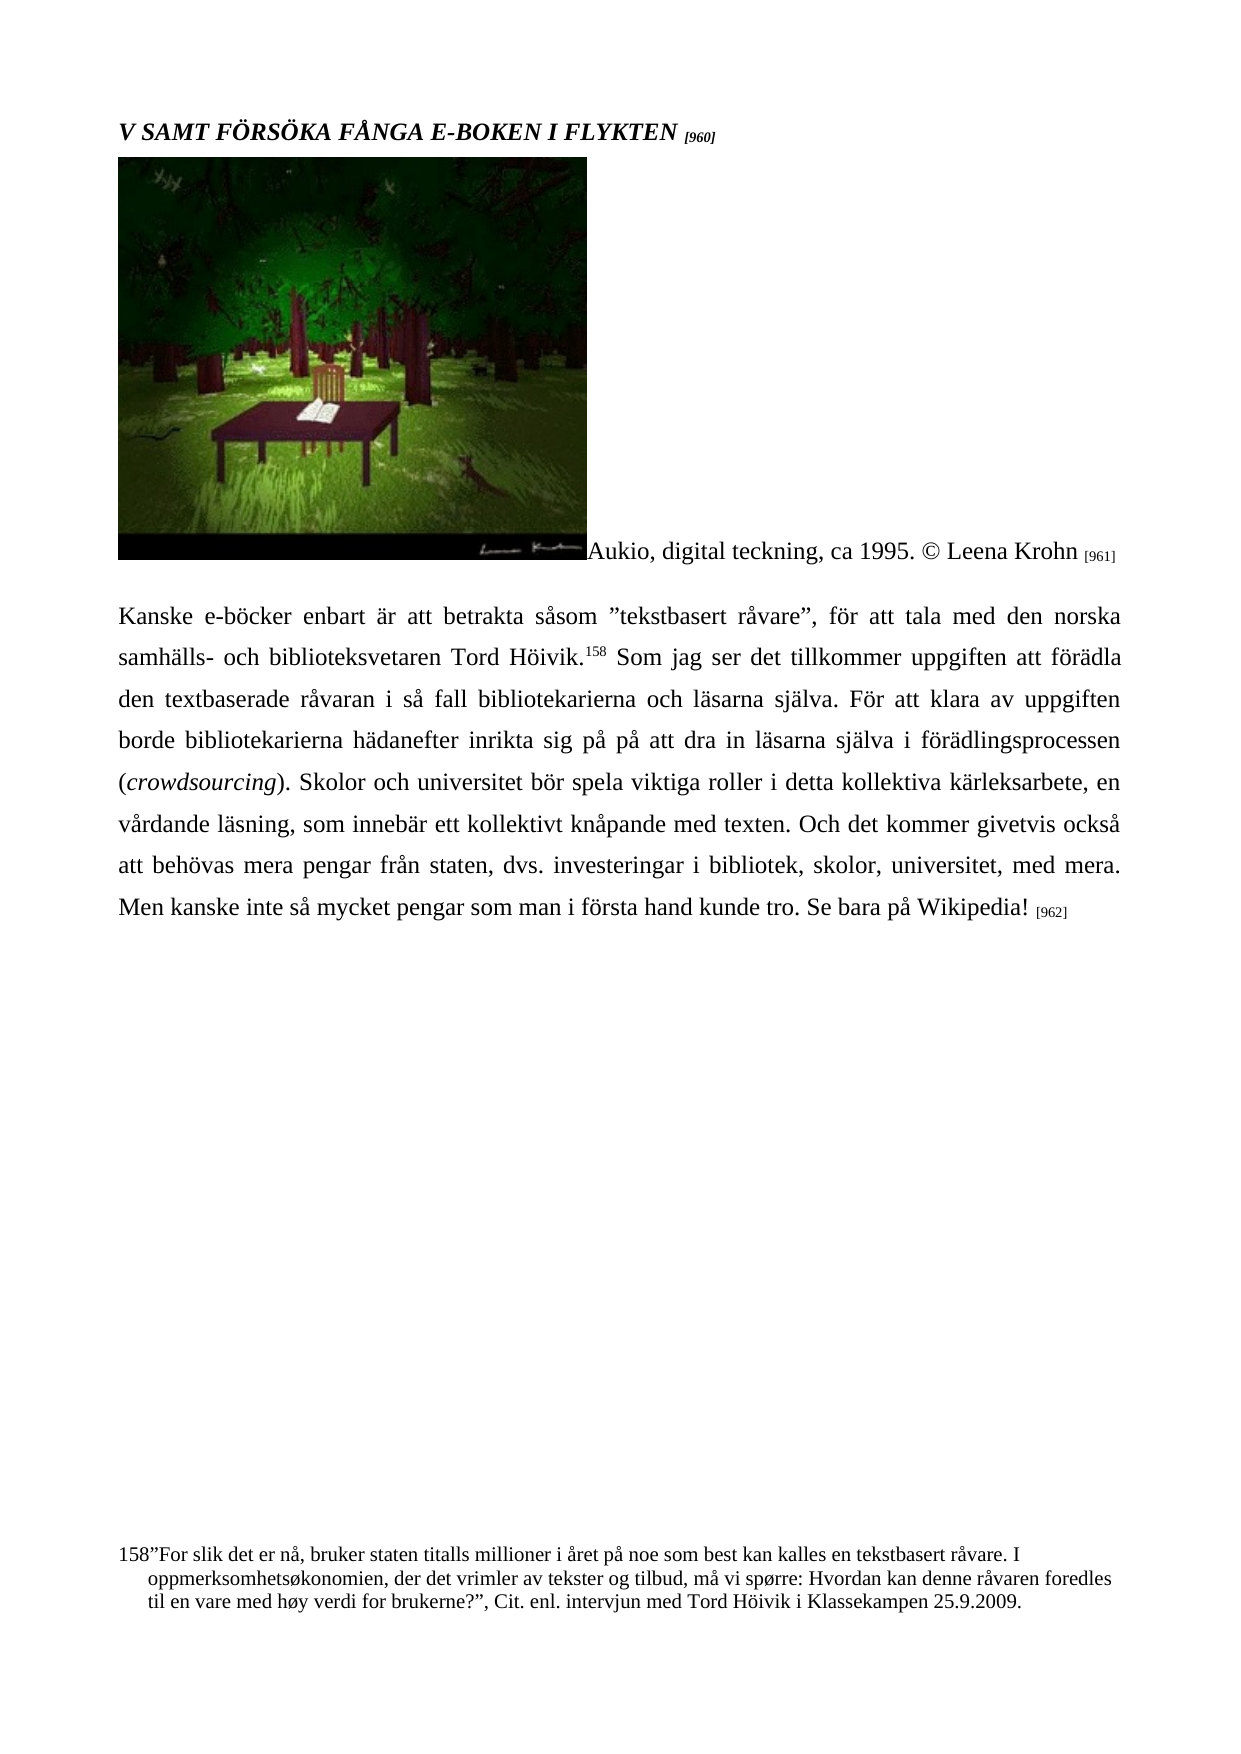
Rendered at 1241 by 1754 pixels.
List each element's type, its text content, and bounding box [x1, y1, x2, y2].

text Kanske e-böcker enbart är att betrakta såsom ”tekstbasert råvare”, för att tala med den norska samhälls- och biblioteksvetaren Tord Höivik. Som jag ser det tillkommer uppgiften att förädla den textbaserade råvaran i så fall bibliotekarierna och läsarna själva. För att klara av uppgiften borde bibliotekarierna hädanefter inrikta sig på på att dra in läsarna själva i förädlingsprocessen (crowdsourcing). Skolor och universitet bör spela viktiga roller i detta kollektiva kärleksarbete, en vårdande läsning, som innebär ett kollektivt knåpande med texten. Och det kommer givetvis också att behövas mera pengar från staten, dvs. investeringar i bibliotek, skolor, universitet, med mera. Men kanske inte så mycket pengar som man i första hand kunde tro. Se bara på Wikipedia! [962] [118, 602, 1122, 921]
subtitle V SAMT FÖRSÖKA FÅNGA E-BOKEN I FLYKTEN [960] [118, 118, 1122, 146]
text Aukio, digital teckning, ca 1995. © Leena Krohn [961] [118, 158, 1122, 564]
text ”For slik det er nå, bruker staten titalls millioner i året på noe som best kan kalles en tekstbasert råvare. I oppmerksomhetsøkonomien, der det vrimler av tekster og tilbud, må vi spørre: Hvordan kan denne råvaren foredles til en vare med høy verdi for brukerne?”, Cit. enl. intervjun med Tord Höivik i Klassekampen 25.9.2009. [118, 1543, 1122, 1613]
picture [118, 157, 587, 560]
